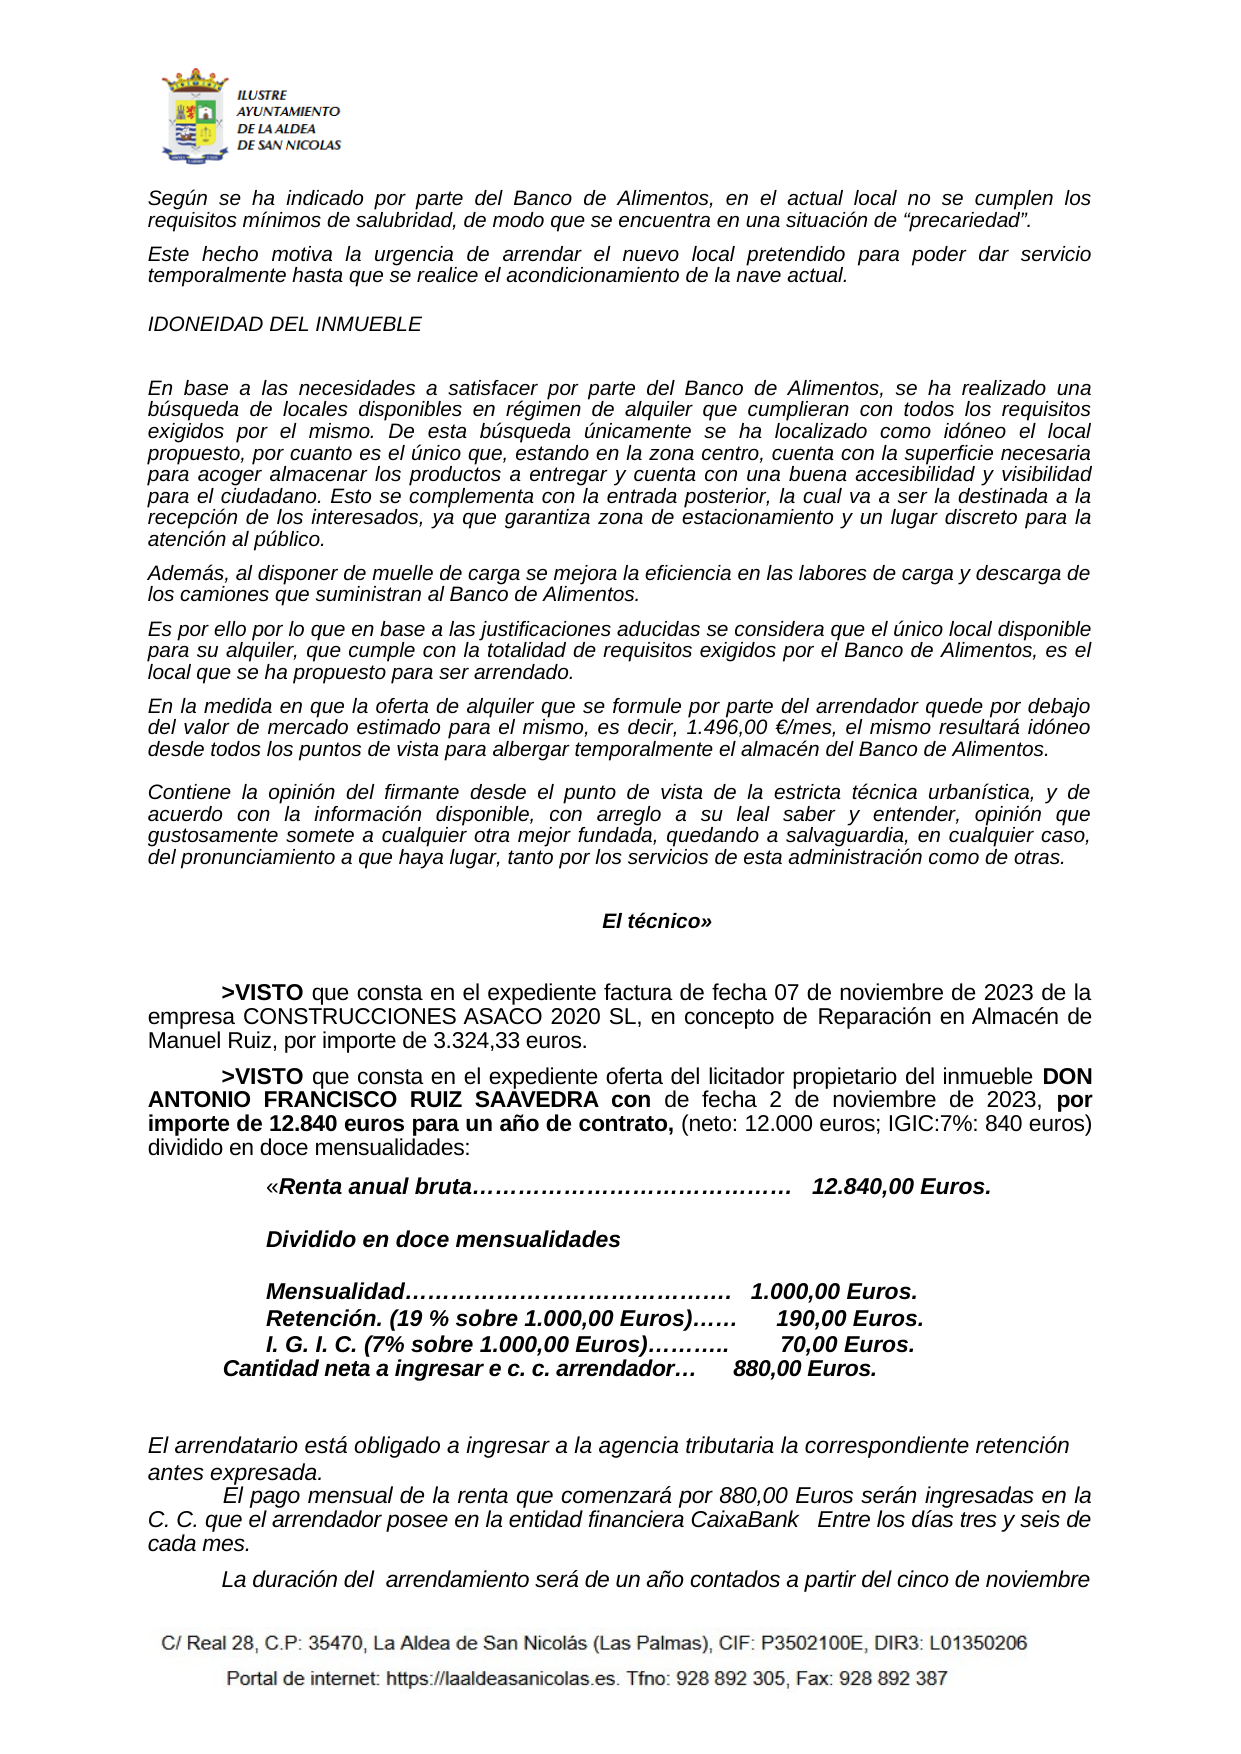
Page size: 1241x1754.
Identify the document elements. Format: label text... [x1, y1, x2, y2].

text Además, al disponer de muelle de carga se mejora la eficiencia en las labores de carga y descarga de los camiones que suministran al Banco de Alimentos. [148, 563, 1093, 606]
text Contiene la opinión del firmante desde el punto de vista de la estricta técnica urbanística, y de acuerdo con la información disponible, con arreglo a su leal saber y entender, opinión que gustosamente somete a cualquier otra mejor fundada, quedando a salvaguardia, en cualquier caso, del pronunciamiento a que haya lugar, tanto por los servicios de esta administración como de otras. [148, 782, 1093, 868]
text En base a las necesidades a satisfacer por parte del Banco de Alimentos, se ha realizado una búsqueda de locales disponibles en régimen de alquiler que cumplieran con todos los requisitos exigidos por el mismo. De esta búsqueda únicamente se ha localizado como idóneo el local propuesto, por cuanto es el único que, estando en la zona centro, cuenta con la superficie necesaria para acoger almacenar los productos a entregar y cuenta con una buena accesibilidad y visibilidad para el ciudadano. Esto se complementa con la entrada posterior, la cual va a ser la destinada a la recepción de los interesados, ya que garantiza zona de estacionamiento y un lugar discreto para la atención al público. [148, 378, 1093, 551]
picture [149, 1627, 1034, 1694]
text Cantidad neta a ingresar e c. c. arrendador… 880,00 Euros. [148, 1357, 1093, 1381]
text En la medida en que la oferta de alquiler que se formule por parte del arrendador quede por debajo del valor de mercado estimado para el mismo, es decir, 1.496,00 €/mes, el mismo resultará idóneo desde todos los puntos de vista para albergar temporalmente el almacén del Banco de Alimentos. [148, 696, 1093, 761]
picture [148, 60, 357, 172]
text El arrendatario está obligado a ingresar a la agencia tributaria la correspondiente retención antes expresada. [148, 1432, 1093, 1485]
subtitle IDONEIDAD DEL INMUEBLE [148, 312, 1093, 336]
text I. G. I. C. (7% sobre 1.000,00 Euros)……….. 70,00 Euros. [148, 1331, 1093, 1357]
text Mensualidad……………………………………. 1.000,00 Euros. [148, 1278, 1093, 1304]
text El pago mensual de la renta que comenzará por 880,00 Euros serán ingresadas en la C. C. que el arrendador posee en la entidad financiera CaixaBank Entre los días tres y seis de cada mes. [148, 1485, 1093, 1556]
text Según se ha indicado por parte del Banco de Alimentos, en el actual local no se cumplen los requisitos mínimos de salubridad, de modo que se encuentra en una situación de “precariedad”. [148, 188, 1093, 232]
text >VISTO que consta en el expediente oferta del licitador propietario del inmueble DON ANTONIO FRANCISCO RUIZ SAAVEDRA con de fecha 2 de noviembre de 2023, por importe de 12.840 euros para un año de contrato, (neto: 12.000 euros; IGIC:7%: 840 euros) dividido en doce mensualidades: [148, 1065, 1093, 1160]
text Retención. (19 % sobre 1.000,00 Euros)…… 190,00 Euros. [148, 1304, 1093, 1331]
text Este hecho motiva la urgencia de arrendar el nuevo local pretendido para poder dar servicio temporalmente hasta que se realice el acondicionamiento de la nave actual. [148, 244, 1093, 287]
text El técnico» [148, 912, 1093, 933]
text >VISTO que consta en el expediente factura de fecha 07 de noviembre de 2023 de la empresa CONSTRUCCIONES ASACO 2020 SL, en concepto de Reparación en Almacén de Manuel Ruiz, por importe de 3.324,33 euros. [148, 982, 1093, 1053]
text La duración del arrendamiento será de un año contados a partir del cinco de noviembre [148, 1569, 1093, 1592]
text «Renta anual bruta…………………………………… 12.840,00 Euros. [148, 1173, 1093, 1199]
text Es por ello por lo que en base a las justificaciones aducidas se considera que el único local disponible para su alquiler, que cumple con la totalidad de requisitos exigidos por el Banco de Alimentos, es el local que se ha propuesto para ser arrendado. [148, 619, 1093, 683]
text Dividido en doce mensualidades [148, 1226, 1093, 1252]
